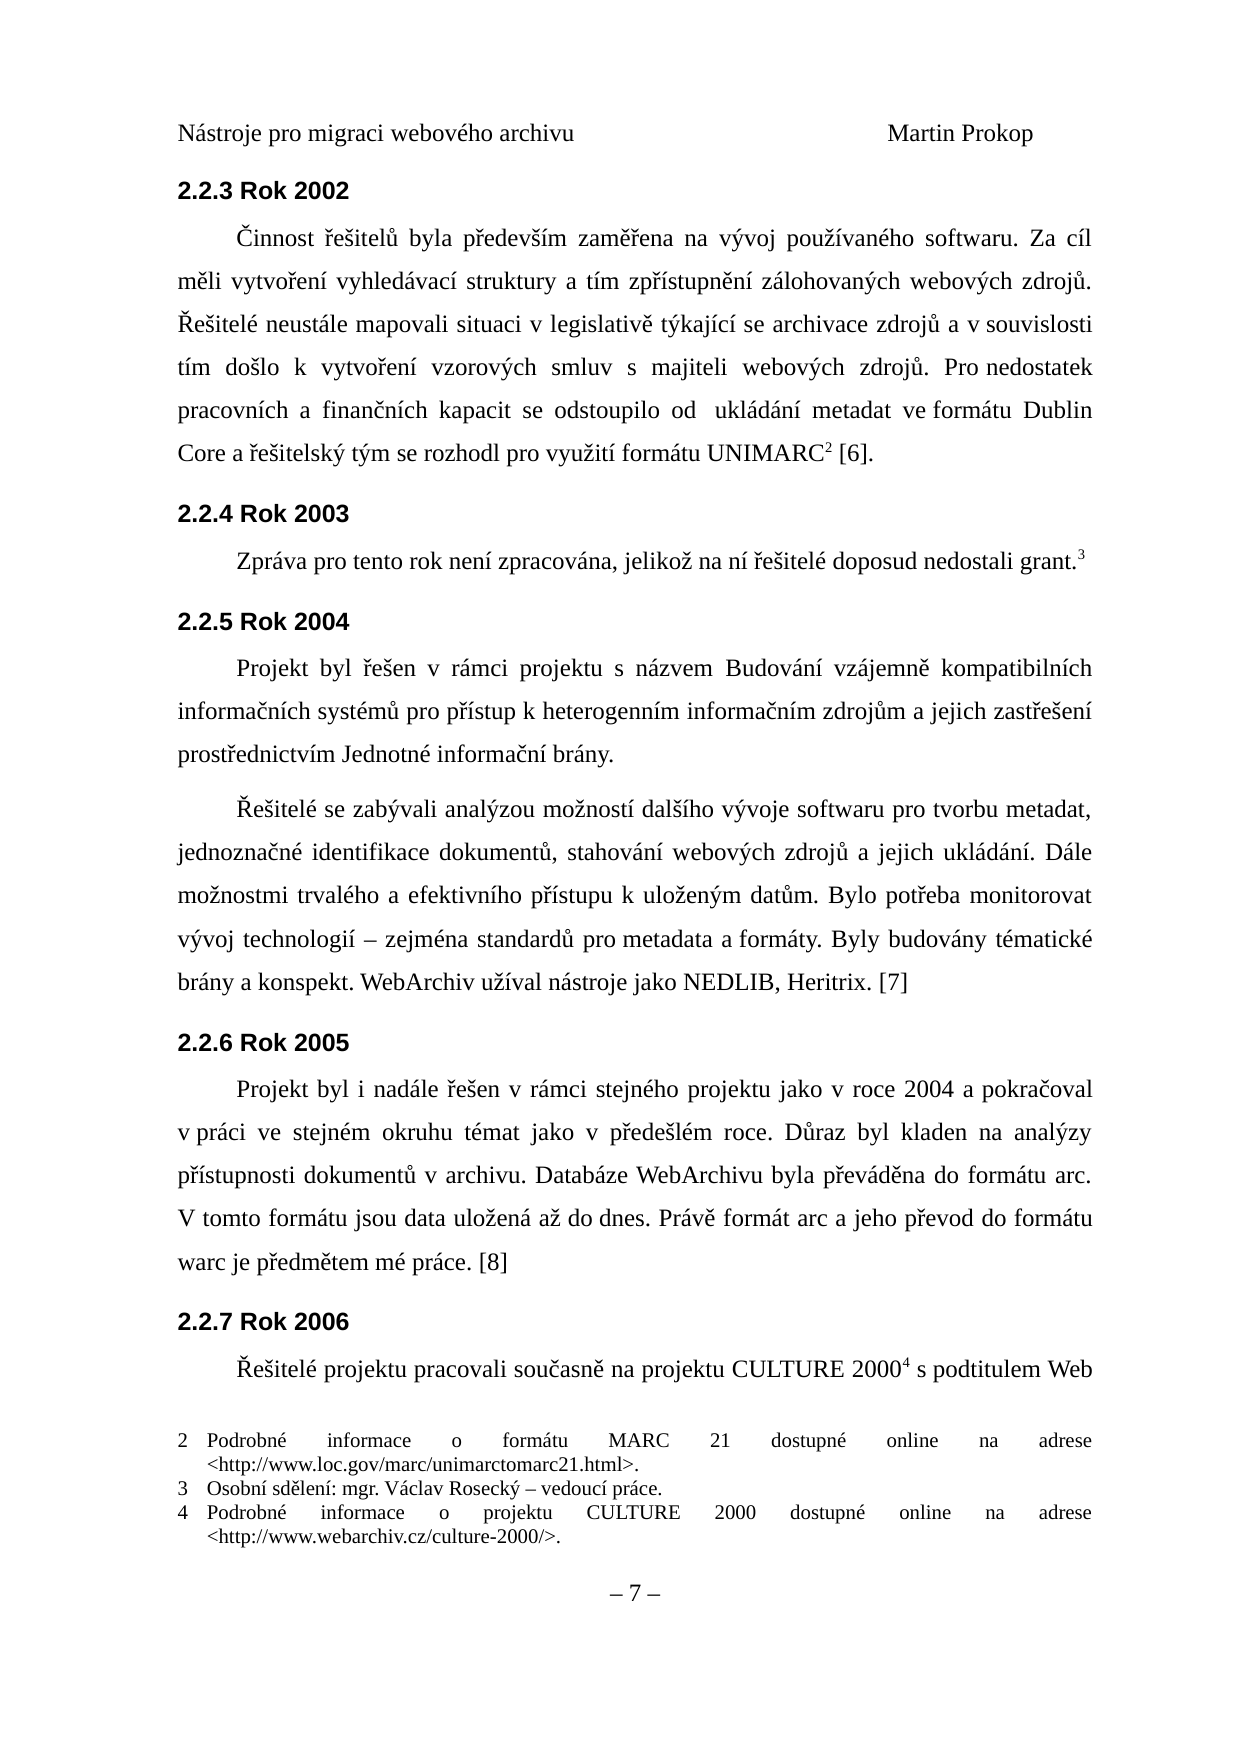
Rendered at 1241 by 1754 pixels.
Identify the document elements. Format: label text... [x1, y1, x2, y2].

text Podrobné informace o projektu CULTURE 2000 dostupné online na adrese <http://www.webarchiv.cz/culture-2000/>. [177, 1500, 1093, 1548]
subtitle 2.2.5 Rok 2004 [177, 607, 1093, 635]
subtitle 2.2.7 Rok 2006 [177, 1307, 1093, 1336]
text Podrobné informace o formátu MARC 21 dostupné online na adrese <http://www.loc.gov/marc/unimarctomarc21.html>. [177, 1428, 1093, 1476]
text Osobní sdělení: mgr. Václav Rosecký – vedoucí práce. [177, 1476, 1093, 1500]
subtitle 2.2.3 Rok 2002 [177, 176, 1093, 205]
subtitle 2.2.6 Rok 2005 [177, 1028, 1093, 1056]
text Projekt byl i nadále řešen v rámci stejného projektu jako v roce 2004 a pokračoval v práci ve stejném okruhu témat jako v předešlém roce. Důraz byl kladen na analýzy přístupnosti dokumentů v archivu. Databáze WebArchivu byla převáděna do formátu arc. V tomto formátu jsou data uložená až do dnes. Právě formát arc a jeho převod do formátu warc je předmětem mé práce. [8] [177, 1074, 1093, 1275]
text Řešitelé se zabývali analýzou možností dalšího vývoje softwaru pro tvorbu metadat, jednoznačné identifikace dokumentů, stahování webových zdrojů a jejich ukládání. Dále možnostmi trvalého a efektivního přístupu k uloženým datům. Bylo potřeba monitorovat vývoj technologií – zejména standardů pro metadata a formáty. Byly budovány tématické brány a konspekt. WebArchiv užíval nástroje jako NEDLIB, Heritrix. [7] [177, 794, 1093, 996]
text Projekt byl řešen v rámci projektu s názvem Budování vzájemně kompatibilních informačních systémů pro přístup k heterogenním informačním zdrojům a jejich zastřešení prostřednictvím Jednotné informační brány. [177, 653, 1093, 768]
text Zpráva pro tento rok není zpracována, jelikož na ní řešitelé doposud nedostali grant. [177, 546, 1093, 574]
text Činnost řešitelů byla především zaměřena na vývoj používaného softwaru. Za cíl měli vytvoření vyhledávací struktury a tím zpřístupnění zálohovaných webových zdrojů. Řešitelé neustále mapovali situaci v legislativě týkající se archivace zdrojů a v souvislosti tím došlo k vytvoření vzorových smluv s majiteli webových zdrojů. Pro nedostatek pracovních a finančních kapacit se odstoupilo od ukládání metadat ve formátu Dublin Core a řešitelský tým se rozhodl pro využití formátu UNIMARC [6]. [177, 223, 1093, 467]
text Řešitelé projektu pracovali současně na projektu CULTURE 2000 s podtitulem Web [177, 1354, 1093, 1383]
subtitle 2.2.4 Rok 2003 [177, 499, 1093, 528]
